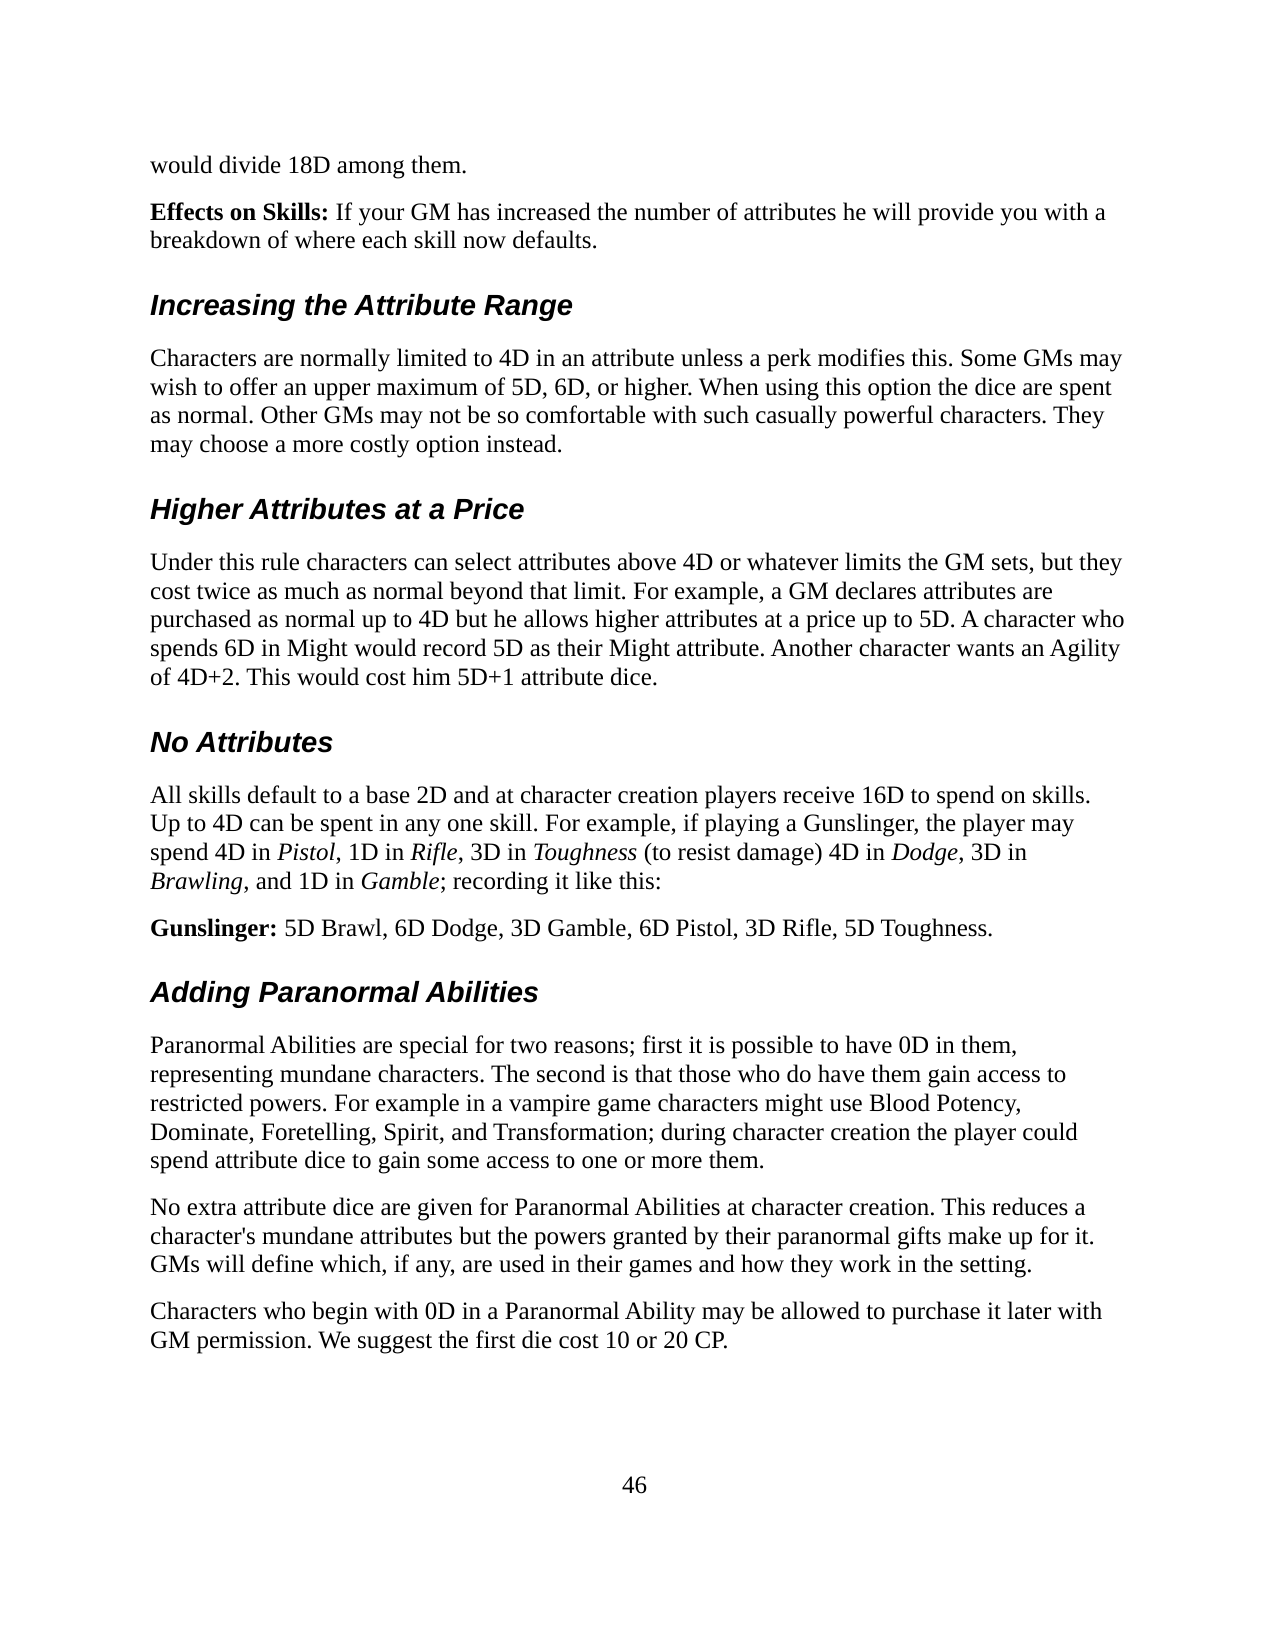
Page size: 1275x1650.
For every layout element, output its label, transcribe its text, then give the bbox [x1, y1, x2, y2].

text All skills default to a base 2D and at character creation players receive 16D to spend on skills. Up to 4D can be spent in any one skill. For example, if playing a Gunslinger, the player may spend 4D in Pistol, 1D in Rifle, 3D in Toughness (to resist damage) 4D in Dodge, 3D in Brawling, and 1D in Gamble; recording it like this: [150, 780, 1125, 895]
text Paranormal Abilities are special for two reasons; first it is possible to have 0D in them, representing mundane characters. The second is that those who do have them gain access to restricted powers. For example in a vampire game characters might use Blood Potency, Dominate, Foretelling, Spirit, and Transformation; during character creation the player could spend attribute dice to gain some access to one or more them. [150, 1030, 1125, 1174]
subtitle Higher Attributes at a Price [150, 492, 1125, 526]
text would divide 18D among them. [150, 150, 1125, 179]
text Effects on Skills: If your GM has increased the number of attributes he will provide you with a breakdown of where each skill now defaults. [150, 197, 1125, 254]
text Characters are normally limited to 4D in an attribute unless a perk modifies this. Some GMs may wish to offer an upper maximum of 5D, 6D, or higher. When using this option the dice are spent as normal. Other GMs may not be so comfortable with such casually powerful characters. They may choose a more costly option instead. [150, 343, 1125, 458]
text Gunslinger: 5D Brawl, 6D Dodge, 3D Gamble, 6D Pistol, 3D Rifle, 5D Toughness. [150, 913, 1125, 941]
text Under this rule characters can select attributes above 4D or whatever limits the GM sets, but they cost twice as much as normal beyond that limit. For example, a GM declares attributes are purchased as normal up to 4D but he allows higher attributes at a price up to 5D. A character who spends 6D in Might would record 5D as their Might attribute. Another character wants an Agility of 4D+2. This would cost him 5D+1 attribute dice. [150, 547, 1125, 691]
subtitle Increasing the Attribute Range [150, 288, 1125, 322]
subtitle Adding Paranormal Abilities [150, 975, 1125, 1009]
subtitle No Attributes [150, 725, 1125, 758]
text Characters who begin with 0D in a Paranormal Ability may be allowed to purchase it later with GM permission. We suggest the first die cost 10 or 20 CP. [150, 1296, 1125, 1354]
text No extra attribute dice are given for Paranormal Abilities at character creation. This reduces a character's mundane attributes but the powers granted by their paranormal gifts make up for it. GMs will define which, if any, are used in their games and how they work in the setting. [150, 1192, 1125, 1278]
